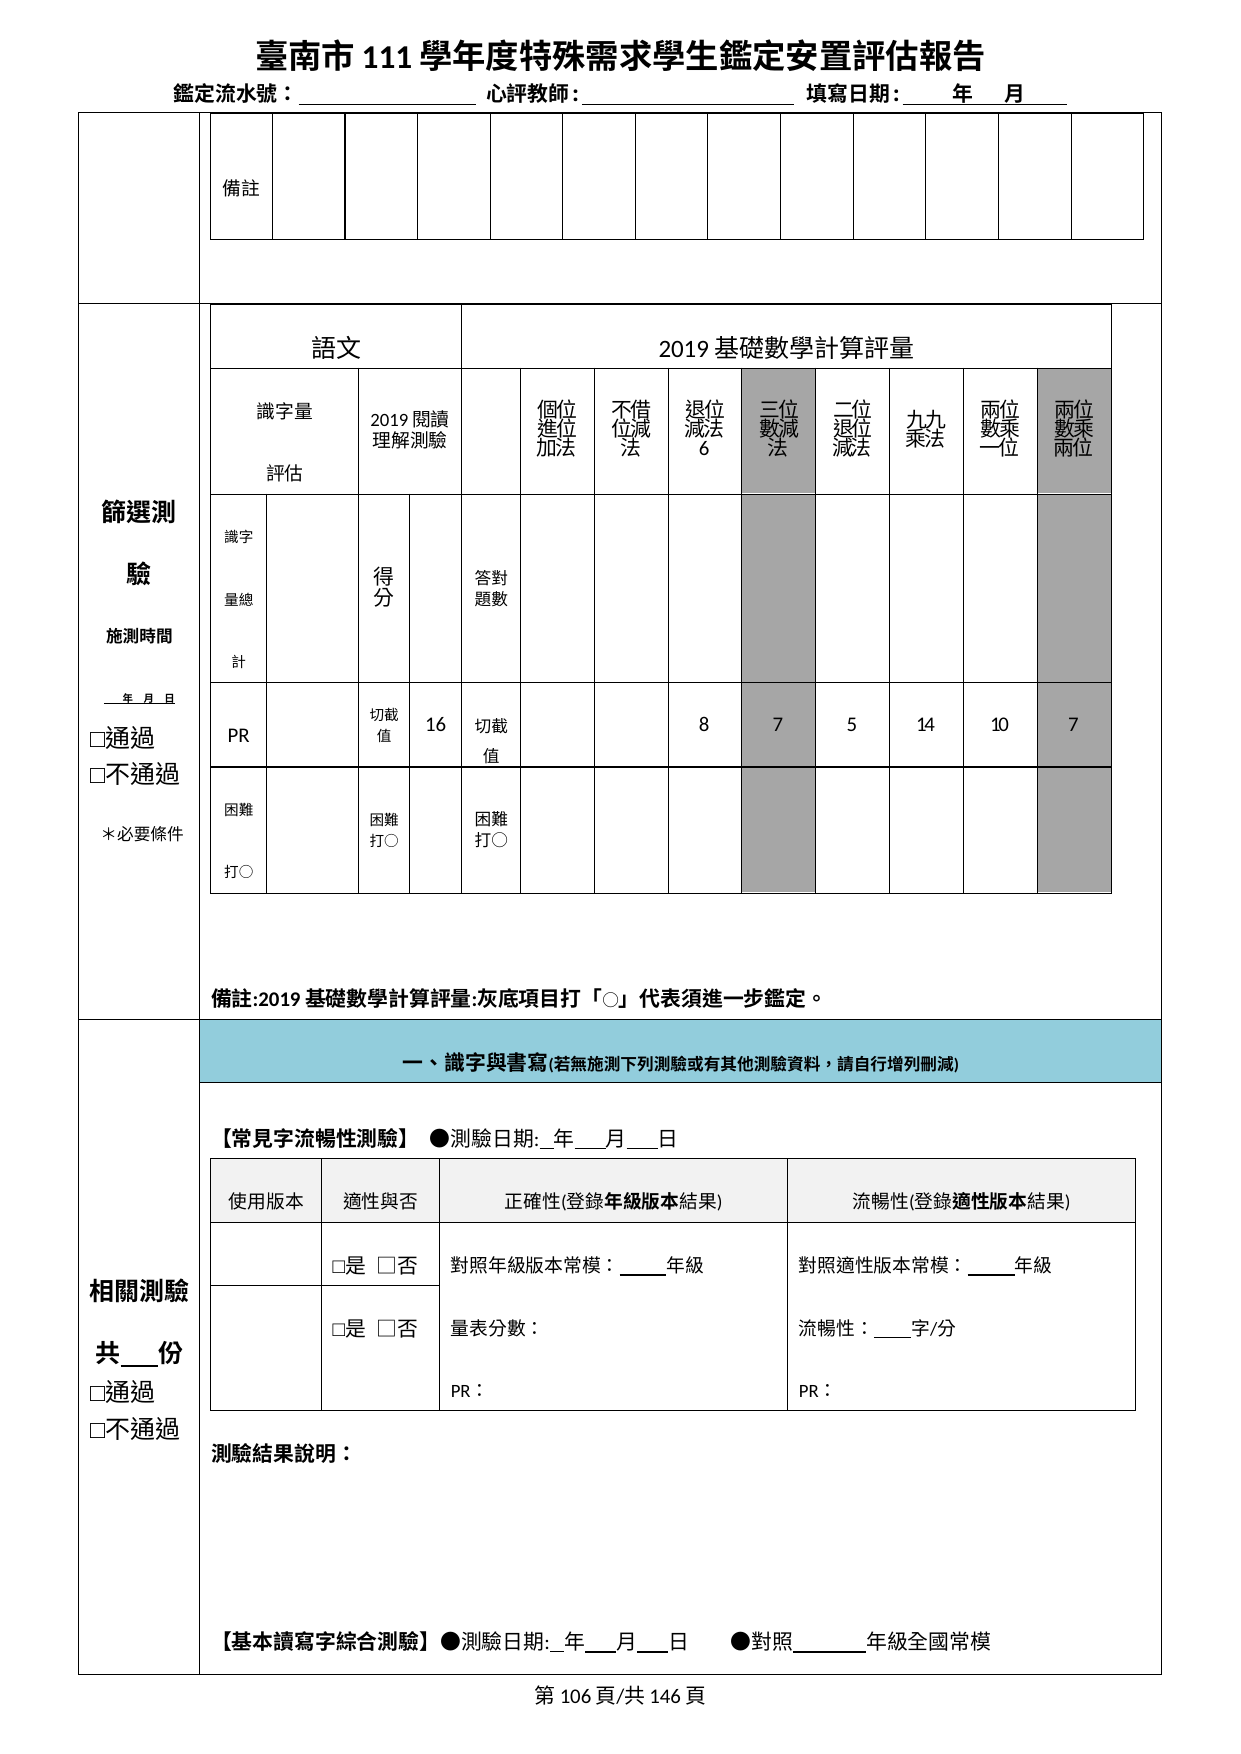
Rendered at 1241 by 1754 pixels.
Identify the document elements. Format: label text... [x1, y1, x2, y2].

table_cell 篩選測驗 施測時間 年 月 日 □通過 □不通過 ＊必要條件 [79, 304, 199, 1018]
table_cell □是 □否 [322, 1286, 439, 1410]
table_cell [636, 114, 707, 239]
table_cell 2019閱讀理解測驗 [359, 369, 461, 493]
table_cell [595, 683, 668, 766]
table_cell 三位數減法 [742, 369, 815, 493]
table_cell 一、識字與書寫(若無施測下列測驗或有其他測驗資料，請自行增列刪減) [200, 1020, 1161, 1082]
table_header 2019基礎數學計算評量 [462, 305, 1111, 367]
table_cell [200, 113, 1161, 303]
table_cell [462, 369, 520, 493]
table_cell [273, 114, 344, 239]
table_cell PR [211, 683, 266, 766]
table_cell 退位減法6 [669, 369, 741, 493]
table_header 使用版本 [211, 1159, 321, 1222]
table_cell [267, 768, 358, 892]
table_header 正確性(登錄年級版本結果) [440, 1159, 787, 1222]
table_cell 不借位減法 [595, 369, 668, 493]
table_cell 切截值 [359, 683, 409, 766]
table_cell 答對題數 [462, 495, 520, 682]
table_cell [708, 114, 780, 239]
table_cell [595, 768, 668, 892]
table_cell [267, 495, 358, 682]
table_cell [410, 768, 461, 892]
table_cell 困難打○ [359, 768, 409, 892]
table_header 語文 [211, 305, 461, 367]
table_cell [781, 114, 853, 239]
table_cell [595, 495, 668, 682]
table_cell [964, 495, 1037, 682]
table_cell [211, 1223, 321, 1285]
table_cell 相關測驗 共 份 □通過 □不通過 [79, 1020, 199, 1674]
table_cell 14 [890, 683, 963, 766]
table_cell [890, 495, 963, 682]
table_cell [816, 495, 889, 682]
table_cell [410, 495, 461, 682]
table_cell [563, 114, 635, 239]
table_cell 困難打○ [462, 768, 520, 892]
table_cell 兩位數乘一位 [964, 369, 1037, 493]
table_cell [491, 114, 562, 239]
table_cell [521, 768, 594, 892]
table_cell 九九乘法 [890, 369, 963, 493]
table_cell [418, 114, 490, 239]
table_cell 兩位數乘兩位 [1038, 369, 1111, 493]
table_cell 10 [964, 683, 1037, 766]
table_cell [79, 113, 199, 303]
table_cell □是 □否 [322, 1223, 439, 1285]
table_cell 備註:2019基礎數學計算評量:灰底項目打「○」代表須進一步鑑定。 [200, 304, 1161, 1018]
table_cell [816, 768, 889, 892]
table_cell [521, 683, 594, 766]
table_cell 5 [816, 683, 889, 766]
table_cell [964, 768, 1037, 892]
table_cell [346, 114, 417, 239]
table_cell [1038, 768, 1111, 892]
table_cell 7 [742, 683, 815, 766]
table_cell [890, 768, 963, 892]
table_cell [267, 683, 358, 766]
table_cell 困難打○ [211, 768, 266, 892]
table_cell [211, 1286, 321, 1410]
table_cell 對照年級版本常模： 年級 量表分數： PR： [440, 1223, 787, 1410]
table_cell 識字量總計 [211, 495, 266, 682]
table_cell 對照適性版本常模： 年級 流暢性： 字/分 PR： [788, 1223, 1135, 1410]
table_cell [1038, 495, 1111, 682]
table_cell [854, 114, 925, 239]
table_cell 7 [1038, 683, 1111, 766]
table_cell [669, 768, 741, 892]
table_cell [999, 114, 1071, 239]
table_cell 8 [669, 683, 741, 766]
table_cell [742, 768, 815, 892]
table_cell [742, 495, 815, 682]
table_cell 【常見字流暢性測驗】 ●測驗日期: 年 月 日 測驗結果說明： 【基本讀寫字綜合測驗】●測驗日期: 年 月 日 ●對照 年級全國常模 [200, 1083, 1161, 1674]
table_cell 二位退位減法 [816, 369, 889, 493]
table_cell [1072, 114, 1143, 239]
table_cell 得分 [359, 495, 409, 682]
table_cell [926, 114, 998, 239]
table_cell [521, 495, 594, 682]
table_cell 16 [410, 683, 461, 766]
table_header 流暢性(登錄適性版本結果) [788, 1159, 1135, 1222]
table_cell [669, 495, 741, 682]
table_header 適性與否 [322, 1159, 439, 1222]
table_cell 識字量 評估 [211, 369, 358, 493]
table_cell 備註 [211, 114, 272, 239]
table_cell 個位進位加法 [521, 369, 594, 493]
table_cell 切截 值 [462, 683, 520, 766]
